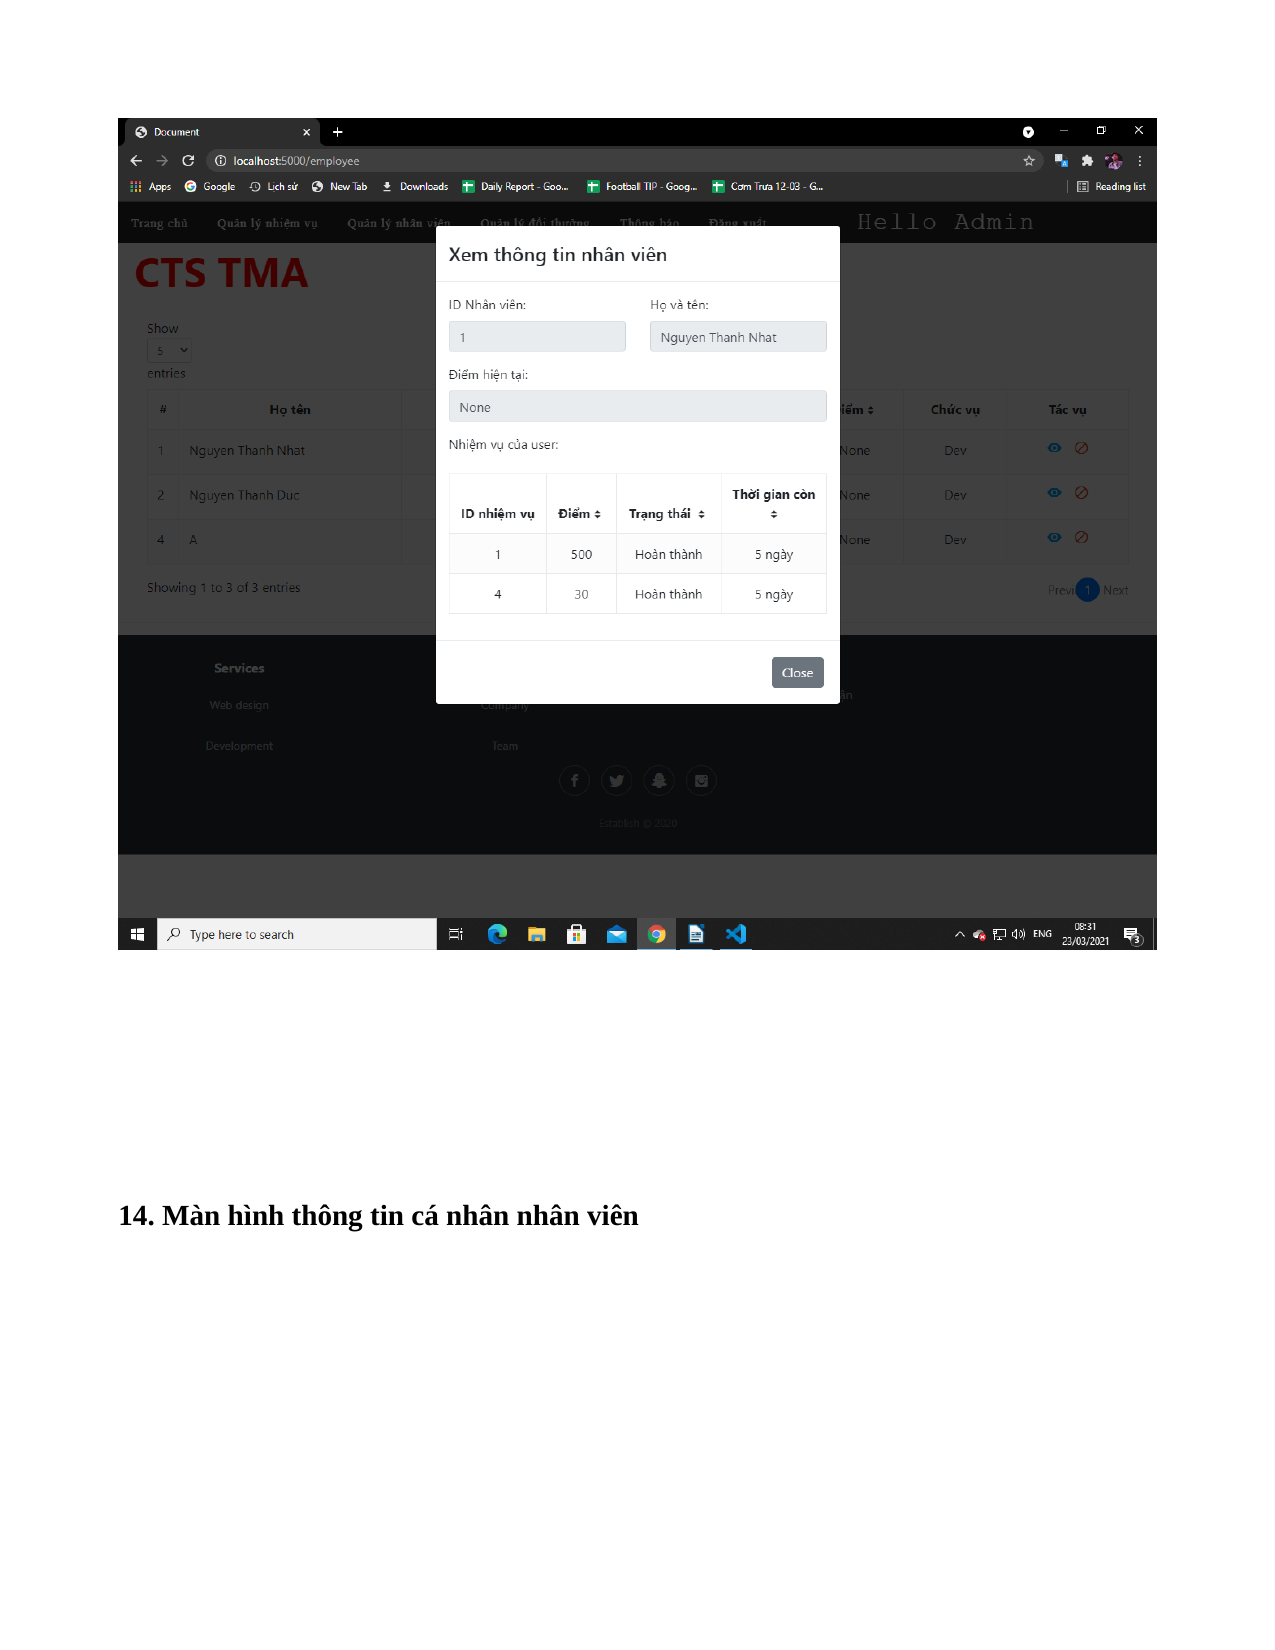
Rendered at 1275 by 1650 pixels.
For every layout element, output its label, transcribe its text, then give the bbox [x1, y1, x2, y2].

text 14. Màn hình thông tin cá nhân nhân viên [118, 1198, 1157, 1232]
